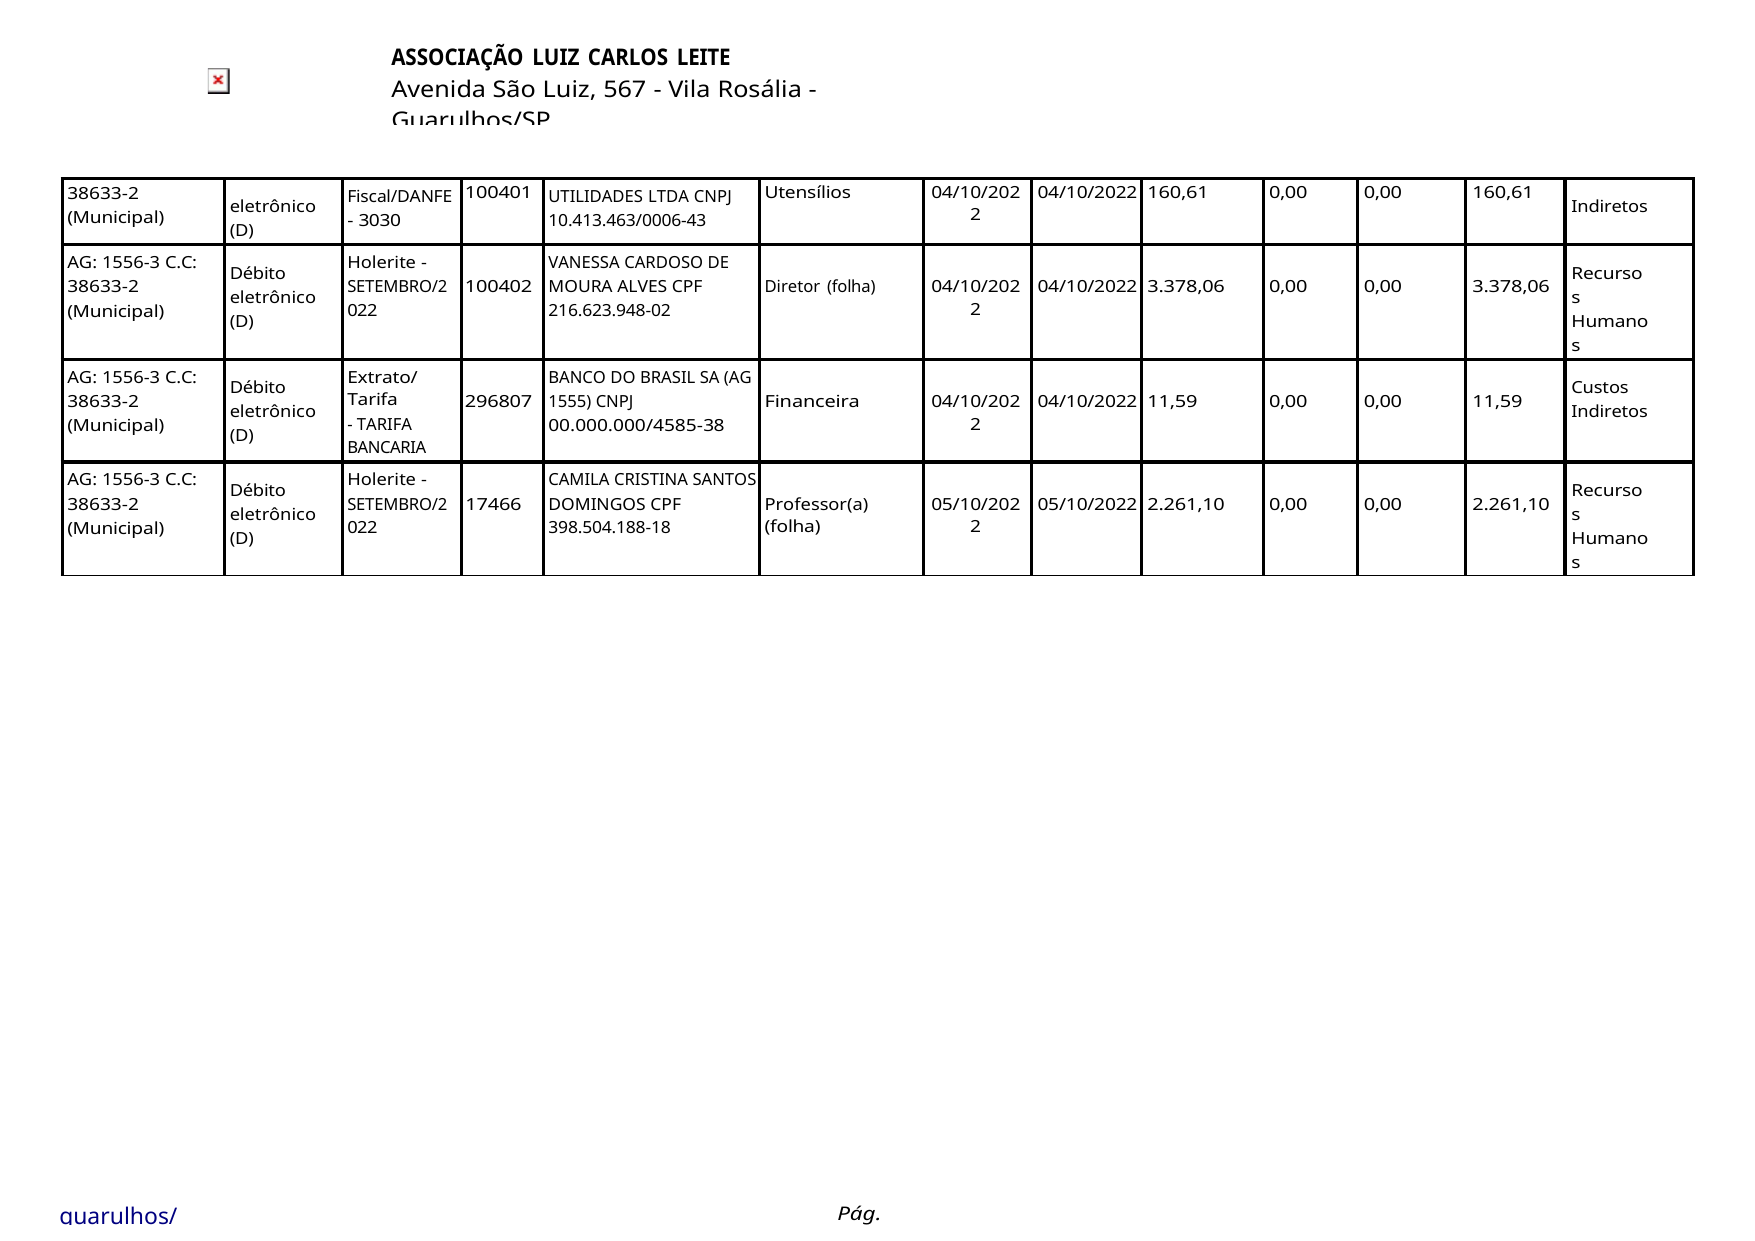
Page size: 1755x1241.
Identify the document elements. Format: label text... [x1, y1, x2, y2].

table_cell Custos Indiretos [1567, 361, 1692, 460]
table_cell Utensílios [761, 180, 922, 243]
table_cell 0,00 [1359, 180, 1464, 243]
table_cell 296807 [463, 361, 542, 460]
table_cell 0,00 [1359, 361, 1464, 460]
table_cell 05/10/2022 [925, 464, 1030, 575]
table_cell 0,00 [1265, 464, 1356, 575]
table_cell Holerite - SETEMBRO/2 022 [344, 464, 460, 575]
table_cell 160,61 [1143, 180, 1262, 243]
table_cell Diretor (folha) [761, 246, 922, 358]
table_cell Holerite - SETEMBRO/2 022 [344, 246, 460, 358]
table_cell Débito eletrônico (D) [226, 464, 341, 575]
table_cell 3.378,06 [1467, 246, 1563, 358]
table_cell Débito eletrônico (D) [226, 246, 341, 358]
table_cell 0,00 [1265, 246, 1356, 358]
table_cell 04/10/2022 [925, 246, 1030, 358]
table_cell 2.261,10 [1467, 464, 1563, 575]
table_cell UTILIDADES LTDA CNPJ 10.413.463/0006-43 [545, 180, 758, 243]
table_cell Financeira [761, 361, 922, 460]
table_cell CAMILA CRISTINA SANTOS DOMINGOS CPF 398.504.188-18 [545, 464, 758, 575]
table_cell 100401 [463, 180, 542, 243]
table_cell 04/10/2022 [1033, 180, 1140, 243]
table_cell 05/10/2022 [1033, 464, 1140, 575]
table_cell BANCO DO BRASIL SA (AG 1555) CNPJ 00.000.000/4585-38 [545, 361, 758, 460]
table_cell Recursos Humanos [1567, 464, 1692, 575]
table_cell Débito eletrônico (D) [226, 361, 341, 460]
table_cell 160,61 [1467, 180, 1563, 243]
table_cell eletrônico (D) [226, 180, 341, 243]
table_cell 04/10/2022 [1033, 246, 1140, 358]
table_cell 0,00 [1359, 464, 1464, 575]
table_cell 11,59 [1467, 361, 1563, 460]
table_cell VANESSA CARDOSO DE MOURA ALVES CPF 216.623.948-02 [545, 246, 758, 358]
table_cell 3.378,06 [1143, 246, 1262, 358]
table_cell 100402 [463, 246, 542, 358]
table_cell 04/10/2022 [925, 361, 1030, 460]
table_cell 11,59 [1143, 361, 1262, 460]
table_cell 04/10/2022 [1033, 361, 1140, 460]
table_cell 04/10/2022 [925, 180, 1030, 243]
table_cell AG: 1556-3 C.C: 38633-2 (Municipal) [64, 246, 223, 358]
table_cell Professor(a) (folha) [761, 464, 922, 575]
table_cell 0,00 [1359, 246, 1464, 358]
table_cell Extrato/Tarifa - TARIFA BANCARIA [344, 361, 460, 460]
table_cell 0,00 [1265, 361, 1356, 460]
table_cell Recursos Humanos [1567, 246, 1692, 358]
table_cell Fiscal/DANFE - 3030 [344, 180, 460, 243]
table_cell 2.261,10 [1143, 464, 1262, 575]
table_cell 38633-2 (Municipal) [64, 180, 223, 243]
table_cell 17466 [463, 464, 542, 575]
table_cell 0,00 [1265, 180, 1356, 243]
table_cell AG: 1556-3 C.C: 38633-2 (Municipal) [64, 361, 223, 460]
table_cell AG: 1556-3 C.C: 38633-2 (Municipal) [64, 464, 223, 575]
table_cell Indiretos [1567, 180, 1692, 243]
